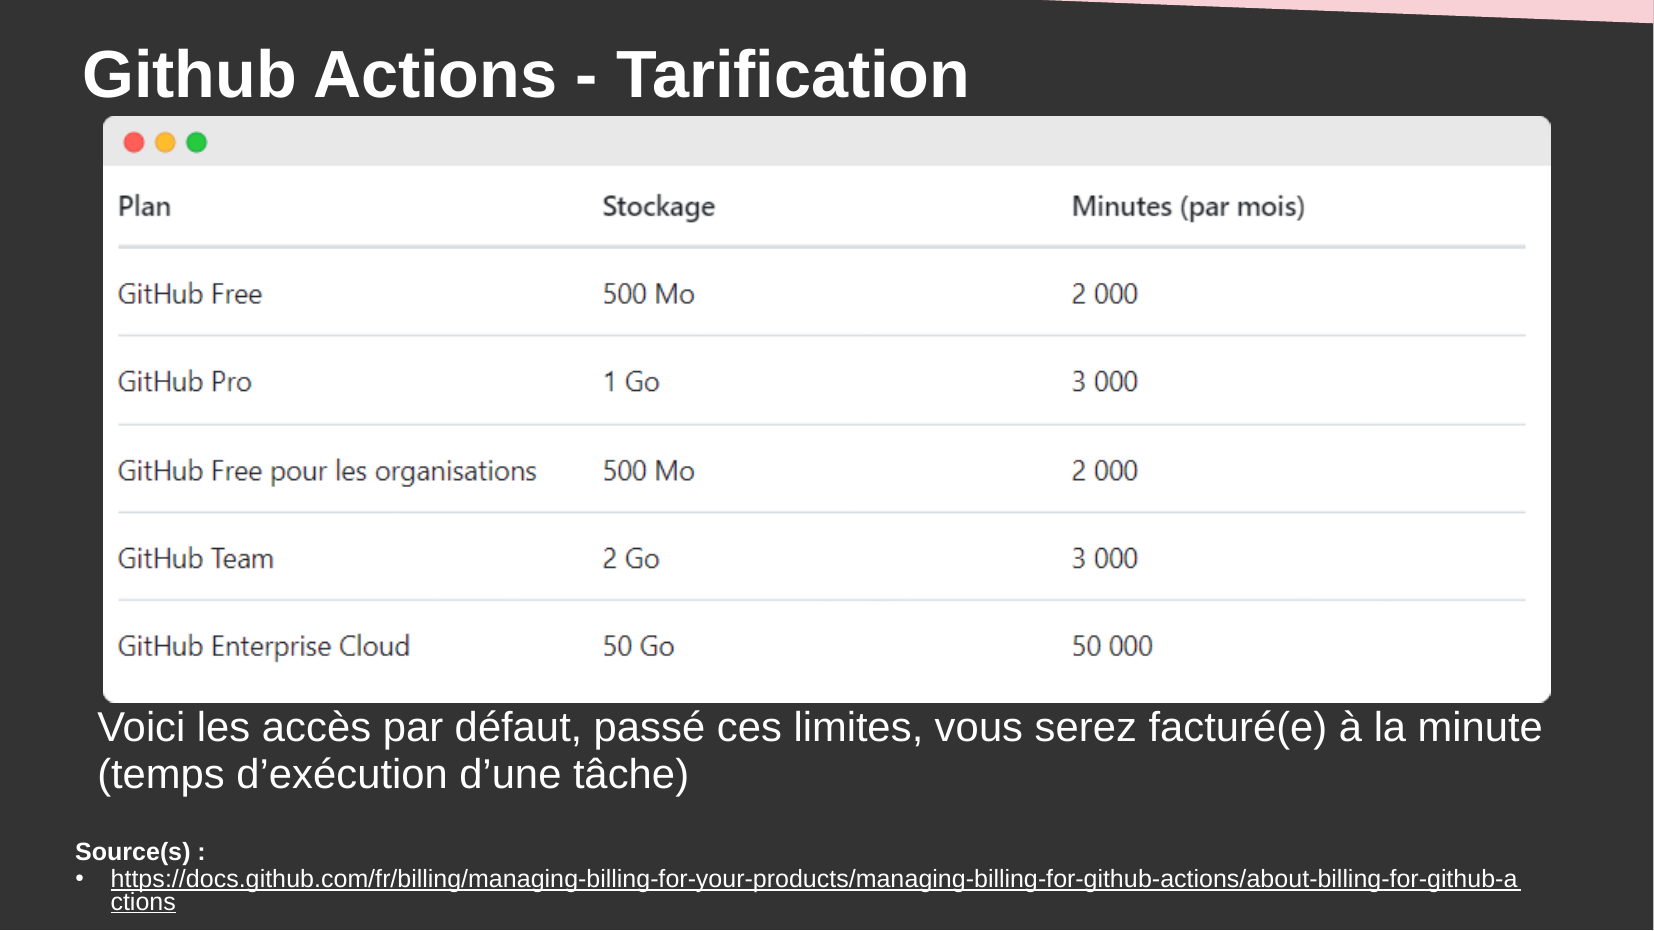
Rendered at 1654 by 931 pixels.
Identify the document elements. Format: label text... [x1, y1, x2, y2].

text_box Source(s) : https://docs.github.com/fr/billing/managing-billing-for-your-products/managing-billing-for-github-actions/about-billing-for-github-actions [60, 791, 1546, 901]
text_box Voici les accès par défaut, passé ces limites, vous serez facturé(e) à la minute (temps d’exécution d’une tâche) [82, 696, 1567, 805]
picture [103, 116, 1551, 703]
title Github Actions - Tarification [82, 37, 1123, 119]
text_box [1042, 0, 1654, 24]
